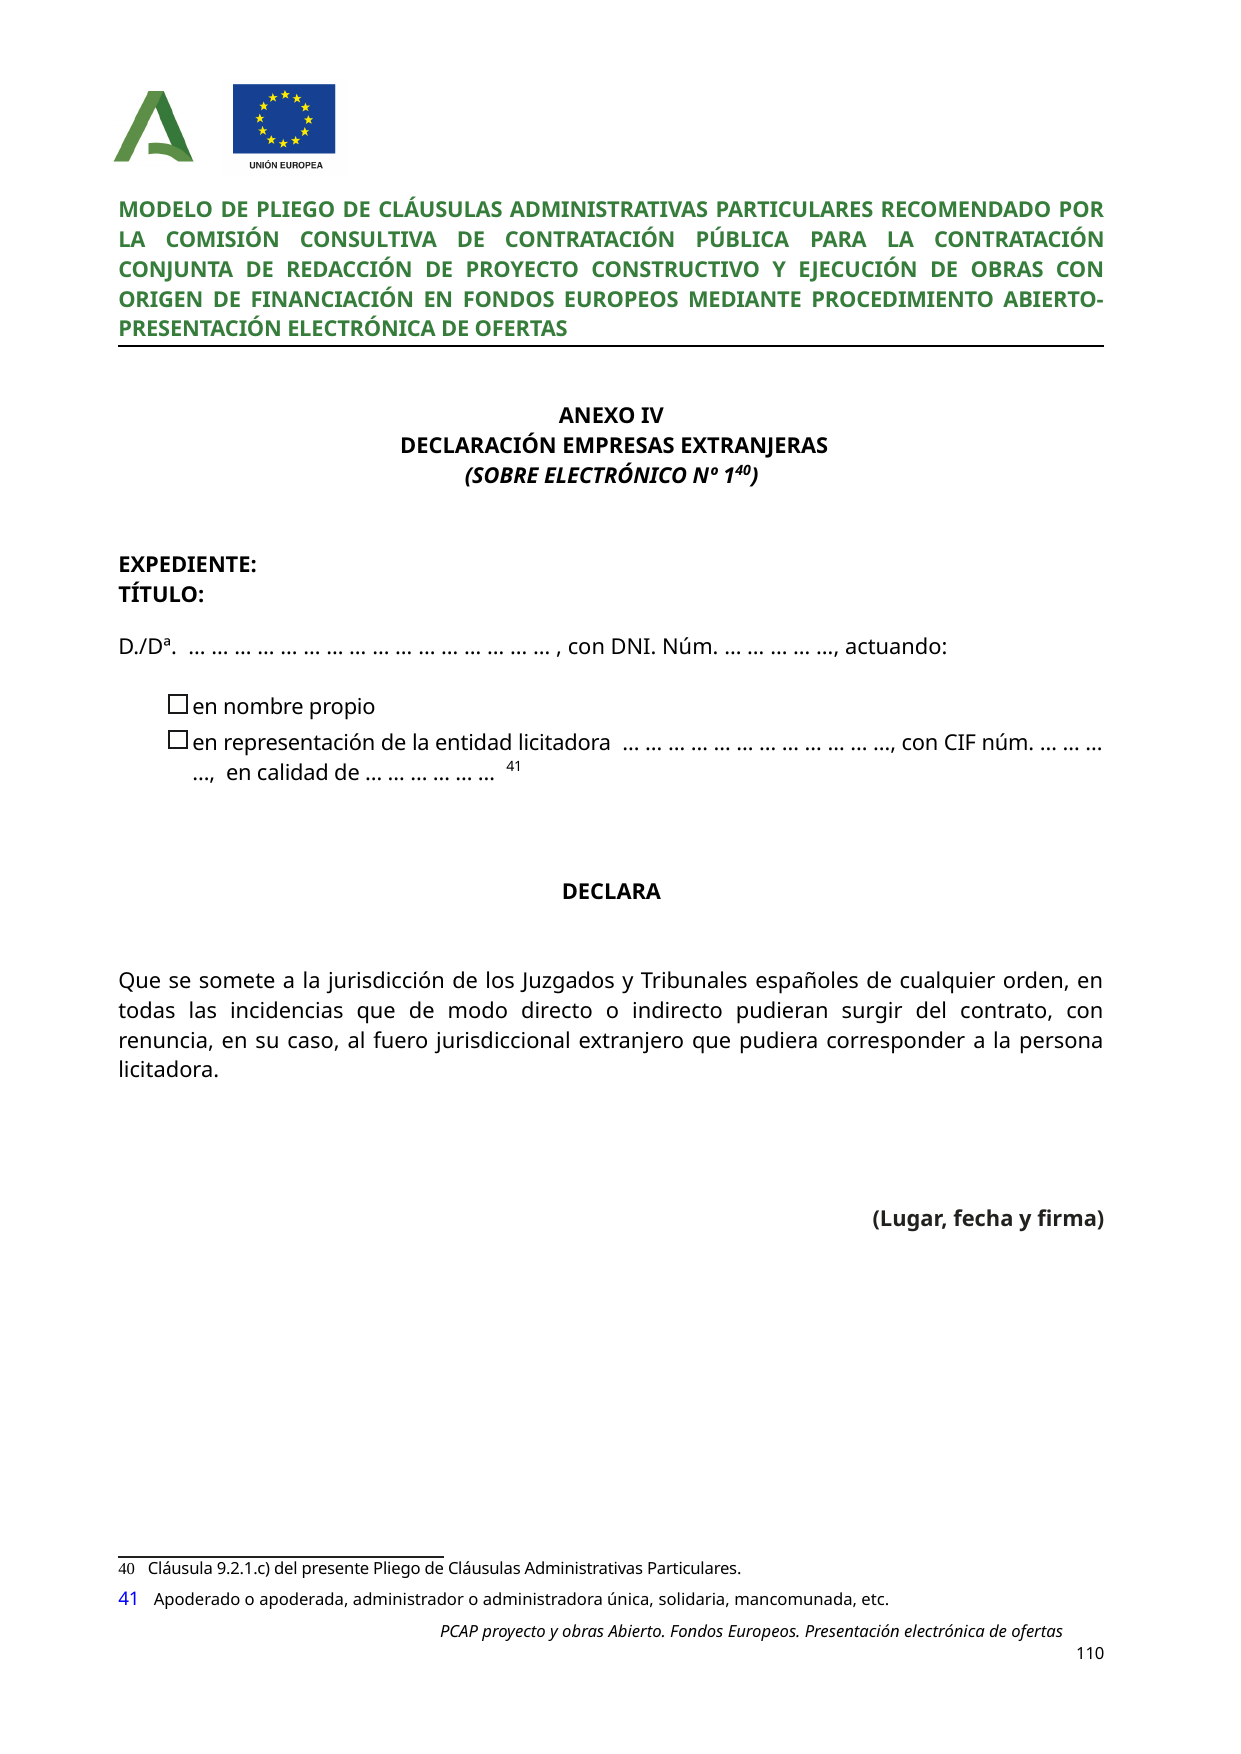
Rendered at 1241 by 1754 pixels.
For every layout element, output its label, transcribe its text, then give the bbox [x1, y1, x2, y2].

text Cláusula 9.2.1.c) del presente Pliego de Cláusulas Administrativas Particulares. [118, 1557, 1104, 1579]
text TÍTULO: [118, 579, 1104, 609]
text en nombre propio [192, 691, 1104, 721]
text (Lugar, fecha y firma) [118, 1203, 1104, 1233]
text Que se somete a la jurisdicción de los Juzgados y Tribunales españoles de cualquier orden, en todas las incidencias que de modo directo o indirecto pudieran surgir del contrato, con renuncia, en su caso, al fuero jurisdiccional extranjero que pudiera corresponder a la persona licitadora. [118, 965, 1104, 1084]
text Apoderado o apoderada, administrador o administradora única, solidaria, mancomunada, etc. [118, 1585, 1104, 1611]
text MODELO DE PLIEGO DE CLÁUSULAS ADMINISTRATIVAS PARTICULARES RECOMENDADO POR LA COMISIÓN CONSULTIVA DE CONTRATACIÓN PÚBLICA PARA LA CONTRATACIÓN CONJUNTA DE REDACCIÓN DE PROYECTO CONSTRUCTIVO Y EJECUCIÓN DE OBRAS CON ORIGEN DE FINANCIACIÓN EN FONDOS EUROPEOS MEDIANTE PROCEDIMIENTO ABIERTO- PRESENTACIÓN ELECTRÓNICA DE OFERTAS [118, 194, 1104, 345]
text D./Dª. … … … … … … … … … … … … … … … … , con DNI. Núm. … … … … …, actuando: [118, 631, 1104, 661]
text ANEXO IV [118, 400, 1104, 430]
text en representación de la entidad licitadora … … … … … … … … … … … …, con CIF núm. … … … …, en calidad de … … … … … … [192, 727, 1104, 786]
text DECLARACIÓN EMPRESAS EXTRANJERAS [118, 430, 1104, 460]
picture [221, 78, 347, 176]
text (SOBRE ELECTRÓNICO Nº 1) [118, 460, 1104, 489]
text EXPEDIENTE: [118, 549, 1104, 579]
picture [109, 86, 198, 166]
text DECLARA [118, 876, 1104, 906]
